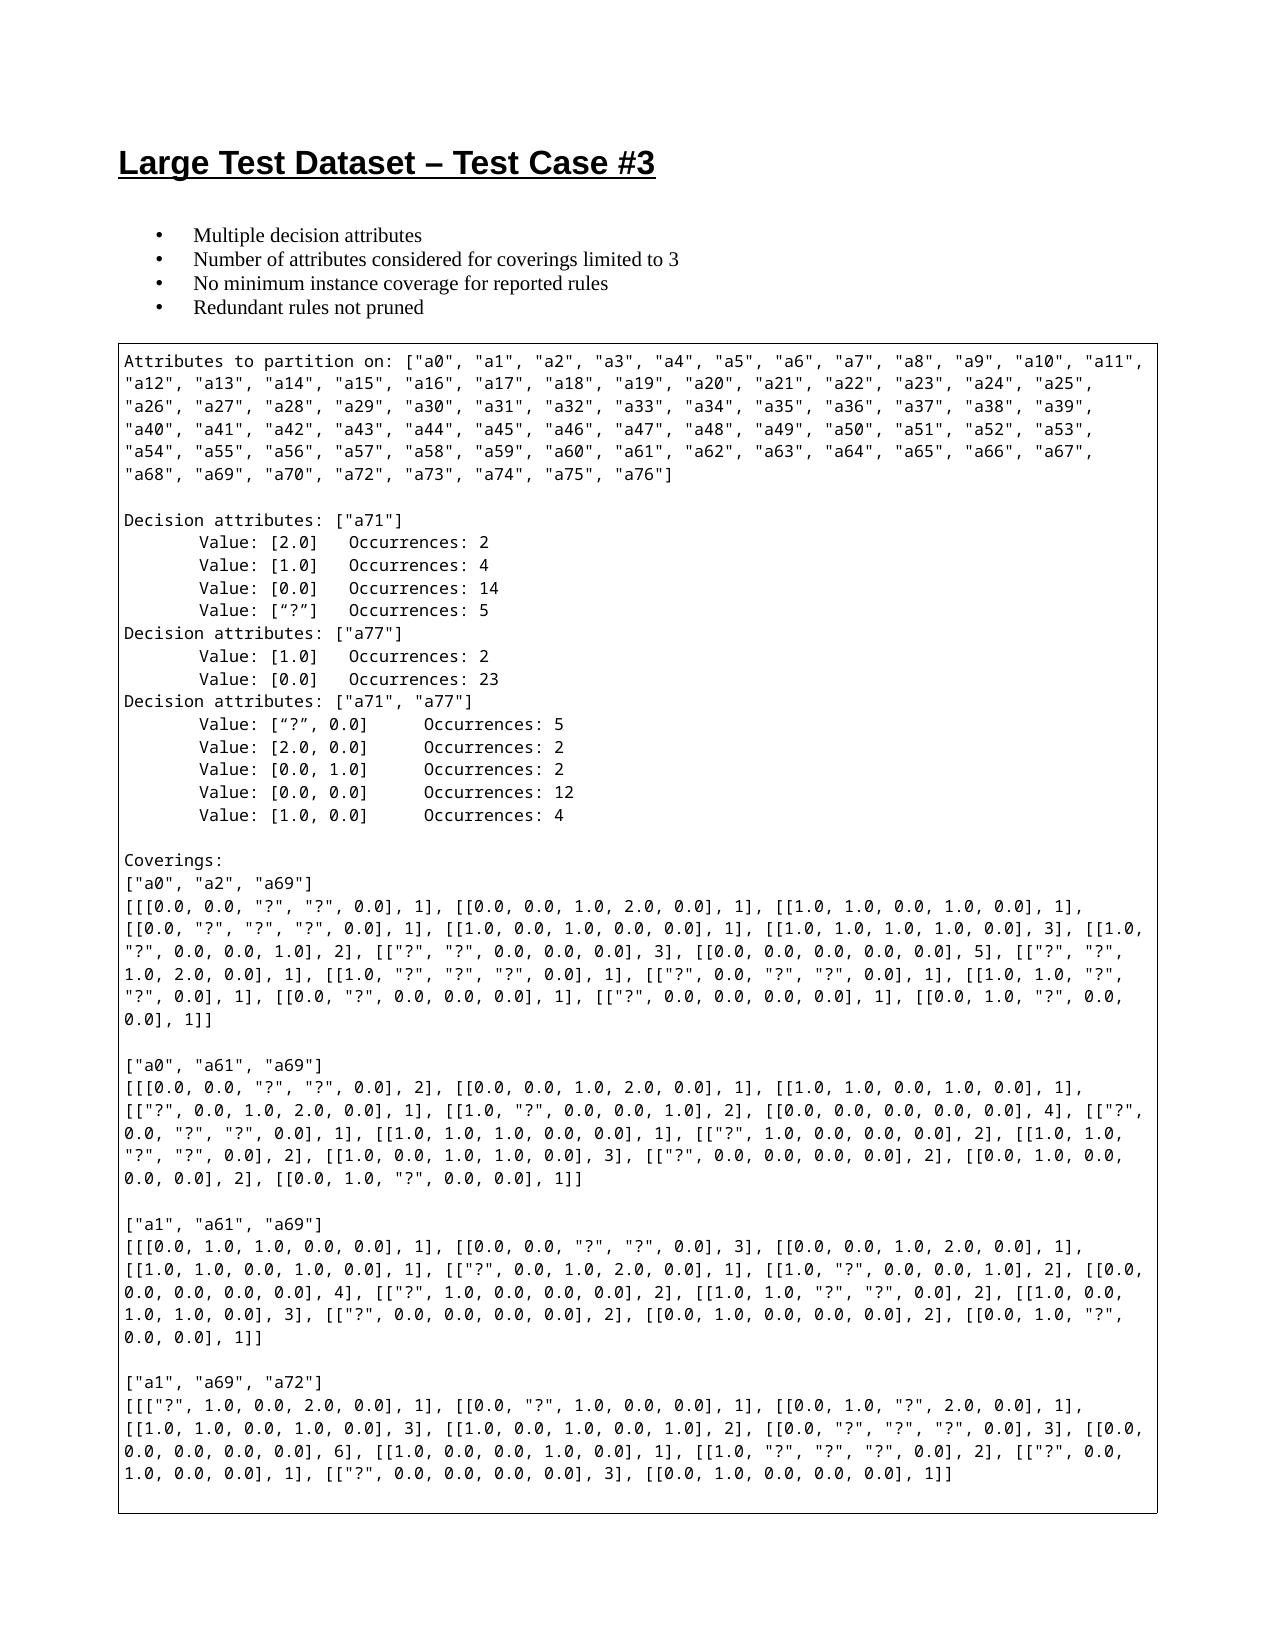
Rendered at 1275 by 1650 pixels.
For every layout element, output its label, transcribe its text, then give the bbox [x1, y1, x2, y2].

list Multiple decision attributes [156, 223, 1157, 247]
table_header Attributes to partition on: ["a0", "a1", "a2", "a3", "a4", "a5", "a6", "a7", "a8", "a9", "a10", "a11", "a12", "a13", "a14", "a15", "a16", "a17", "a18", "a19", "a20", "a21", "a22", "a23", "a24", "a25", "a26", "a27", "a28", "a29", "a30", "a31", "a32", "a33", "a34", "a35", "a36", "a37", "a38", "a39", "a40", "a41", "a42", "a43", "a44", "a45", "a46", "a47", "a48", "a49", "a50", "a51", "a52", "a53", "a54", "a55", "a56", "a57", "a58", "a59", "a60", "a61", "a62", "a63", "a64", "a65", "a66", "a67", "a68", "a69", "a70", "a72", "a73", "a74", "a75", "a76"] Decision attributes: ["a71"] Value: [2.0] Occurrences: 2 Value: [1.0] Occurrences: 4 Value: [0.0] Occurrences: 14 Value: [“?”] Occurrences: 5 Decision attributes: ["a77"] Value: [1.0] Occurrences: 2 Value: [0.0] Occurrences: 23 Decision attributes: ["a71", "a77"] Value: [“?”, 0.0] Occurrences: 5 Value: [2.0, 0.0] Occurrences: 2 Value: [0.0, 1.0] Occurrences: 2 Value: [0.0, 0.0] Occurrences: 12 Value: [1.0, 0.0] Occurrences: 4 Coverings: ["a0", "a2", "a69"] [[[0.0, 0.0, "?", "?", 0.0], 1], [[0.0, 0.0, 1.0, 2.0, 0.0], 1], [[1.0, 1.0, 0.0, 1.0, 0.0], 1], [[0.0, "?", "?", "?", 0.0], 1], [[1.0, 0.0, 1.0, 0.0, 0.0], 1], [[1.0, 1.0, 1.0, 1.0, 0.0], 3], [[1.0, "?", 0.0, 0.0, 1.0], 2], [["?", "?", 0.0, 0.0, 0.0], 3], [[0.0, 0.0, 0.0, 0.0, 0.0], 5], [["?", "?", 1.0, 2.0, 0.0], 1], [[1.0, "?", "?", "?", 0.0], 1], [["?", 0.0, "?", "?", 0.0], 1], [[1.0, 1.0, "?", "?", 0.0], 1], [[0.0, "?", 0.0, 0.0, 0.0], 1], [["?", 0.0, 0.0, 0.0, 0.0], 1], [[0.0, 1.0, "?", 0.0, 0.0], 1]] ["a0", "a61", "a69"] [[[0.0, 0.0, "?", "?", 0.0], 2], [[0.0, 0.0, 1.0, 2.0, 0.0], 1], [[1.0, 1.0, 0.0, 1.0, 0.0], 1], [["?", 0.0, 1.0, 2.0, 0.0], 1], [[1.0, "?", 0.0, 0.0, 1.0], 2], [[0.0, 0.0, 0.0, 0.0, 0.0], 4], [["?", 0.0, "?", "?", 0.0], 1], [[1.0, 1.0, 1.0, 0.0, 0.0], 1], [["?", 1.0, 0.0, 0.0, 0.0], 2], [[1.0, 1.0, "?", "?", 0.0], 2], [[1.0, 0.0, 1.0, 1.0, 0.0], 3], [["?", 0.0, 0.0, 0.0, 0.0], 2], [[0.0, 1.0, 0.0, 0.0, 0.0], 2], [[0.0, 1.0, "?", 0.0, 0.0], 1]] ["a1", "a61", "a69"] [[[0.0, 1.0, 1.0, 0.0, 0.0], 1], [[0.0, 0.0, "?", "?", 0.0], 3], [[0.0, 0.0, 1.0, 2.0, 0.0], 1], [[1.0, 1.0, 0.0, 1.0, 0.0], 1], [["?", 0.0, 1.0, 2.0, 0.0], 1], [[1.0, "?", 0.0, 0.0, 1.0], 2], [[0.0, 0.0, 0.0, 0.0, 0.0], 4], [["?", 1.0, 0.0, 0.0, 0.0], 2], [[1.0, 1.0, "?", "?", 0.0], 2], [[1.0, 0.0, 1.0, 1.0, 0.0], 3], [["?", 0.0, 0.0, 0.0, 0.0], 2], [[0.0, 1.0, 0.0, 0.0, 0.0], 2], [[0.0, 1.0, "?", 0.0, 0.0], 1]] ["a1", "a69", "a72"] [[["?", 1.0, 0.0, 2.0, 0.0], 1], [[0.0, "?", 1.0, 0.0, 0.0], 1], [[0.0, 1.0, "?", 2.0, 0.0], 1], [[1.0, 1.0, 0.0, 1.0, 0.0], 3], [[1.0, 0.0, 1.0, 0.0, 1.0], 2], [[0.0, "?", "?", "?", 0.0], 3], [[0.0, 0.0, 0.0, 0.0, 0.0], 6], [[1.0, 0.0, 0.0, 1.0, 0.0], 1], [[1.0, "?", "?", "?", 0.0], 2], [["?", 0.0, 1.0, 0.0, 0.0], 1], [["?", 0.0, 0.0, 0.0, 0.0], 3], [[0.0, 1.0, 0.0, 0.0, 0.0], 1]] [119, 344, 1157, 1513]
list No minimum instance coverage for reported rules [156, 271, 1157, 295]
list Number of attributes considered for coverings limited to 3 [156, 247, 1157, 271]
subtitle Large Test Dataset – Test Case #3 [118, 143, 1157, 182]
list Redundant rules not pruned [156, 295, 1157, 319]
